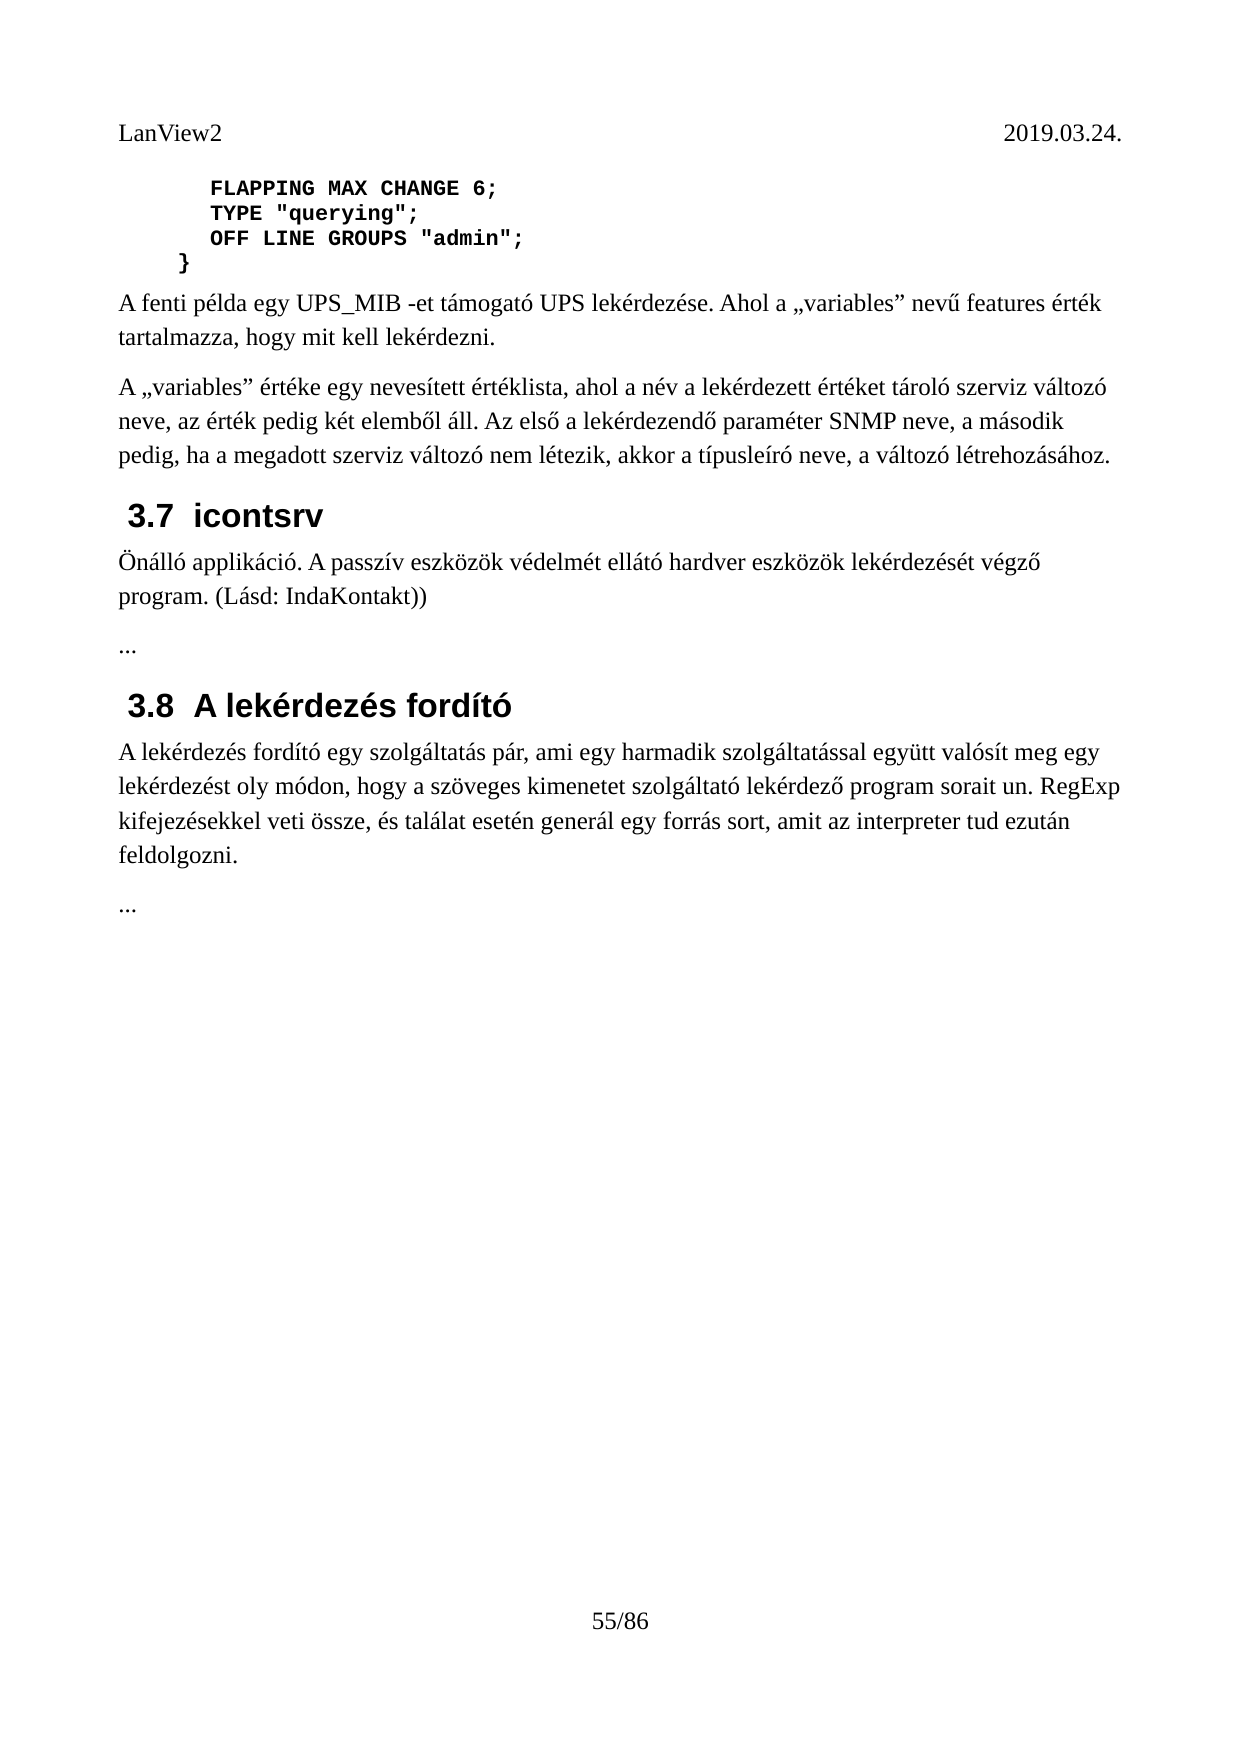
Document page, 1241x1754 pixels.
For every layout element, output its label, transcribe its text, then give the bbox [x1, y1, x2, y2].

text } [177, 251, 1122, 276]
text OFF LINE GROUPS "admin"; [177, 227, 1122, 251]
text A lekérdezés fordító egy szolgáltatás pár, ami egy harmadik szolgáltatással együtt valósít meg egy lekérdezést oly módon, hogy a szöveges kimenetet szolgáltató lekérdező program sorait un. RegExp kifejezésekkel veti össze, és találat esetén generál egy forrás sort, amit az interpreter tud ezután feldolgozni. [118, 737, 1122, 869]
text ... [118, 889, 1122, 918]
text ... [118, 631, 1122, 659]
subtitle A lekérdezés fordító [118, 686, 1122, 724]
text FLAPPING MAX CHANGE 6; [177, 177, 1122, 202]
text TYPE "querying"; [177, 202, 1122, 227]
text Önálló applikáció. A passzív eszközök védelmét ellátó hardver eszközök lekérdezését végző program. (Lásd: IndaKontakt)) [118, 547, 1122, 610]
text A „variables” értéke egy nevesített értéklista, ahol a név a lekérdezett értéket tároló szerviz változó neve, az érték pedig két elemből áll. Az első a lekérdezendő paraméter SNMP neve, a második pedig, ha a megadott szerviz változó nem létezik, akkor a típusleíró neve, a változó létrehozásához. [118, 372, 1122, 469]
text A fenti példa egy UPS_MIB -et támogató UPS lekérdezése. Ahol a „variables” nevű features érték tartalmazza, hogy mit kell lekérdezni. [118, 288, 1122, 351]
subtitle icontsrv [118, 496, 1122, 534]
